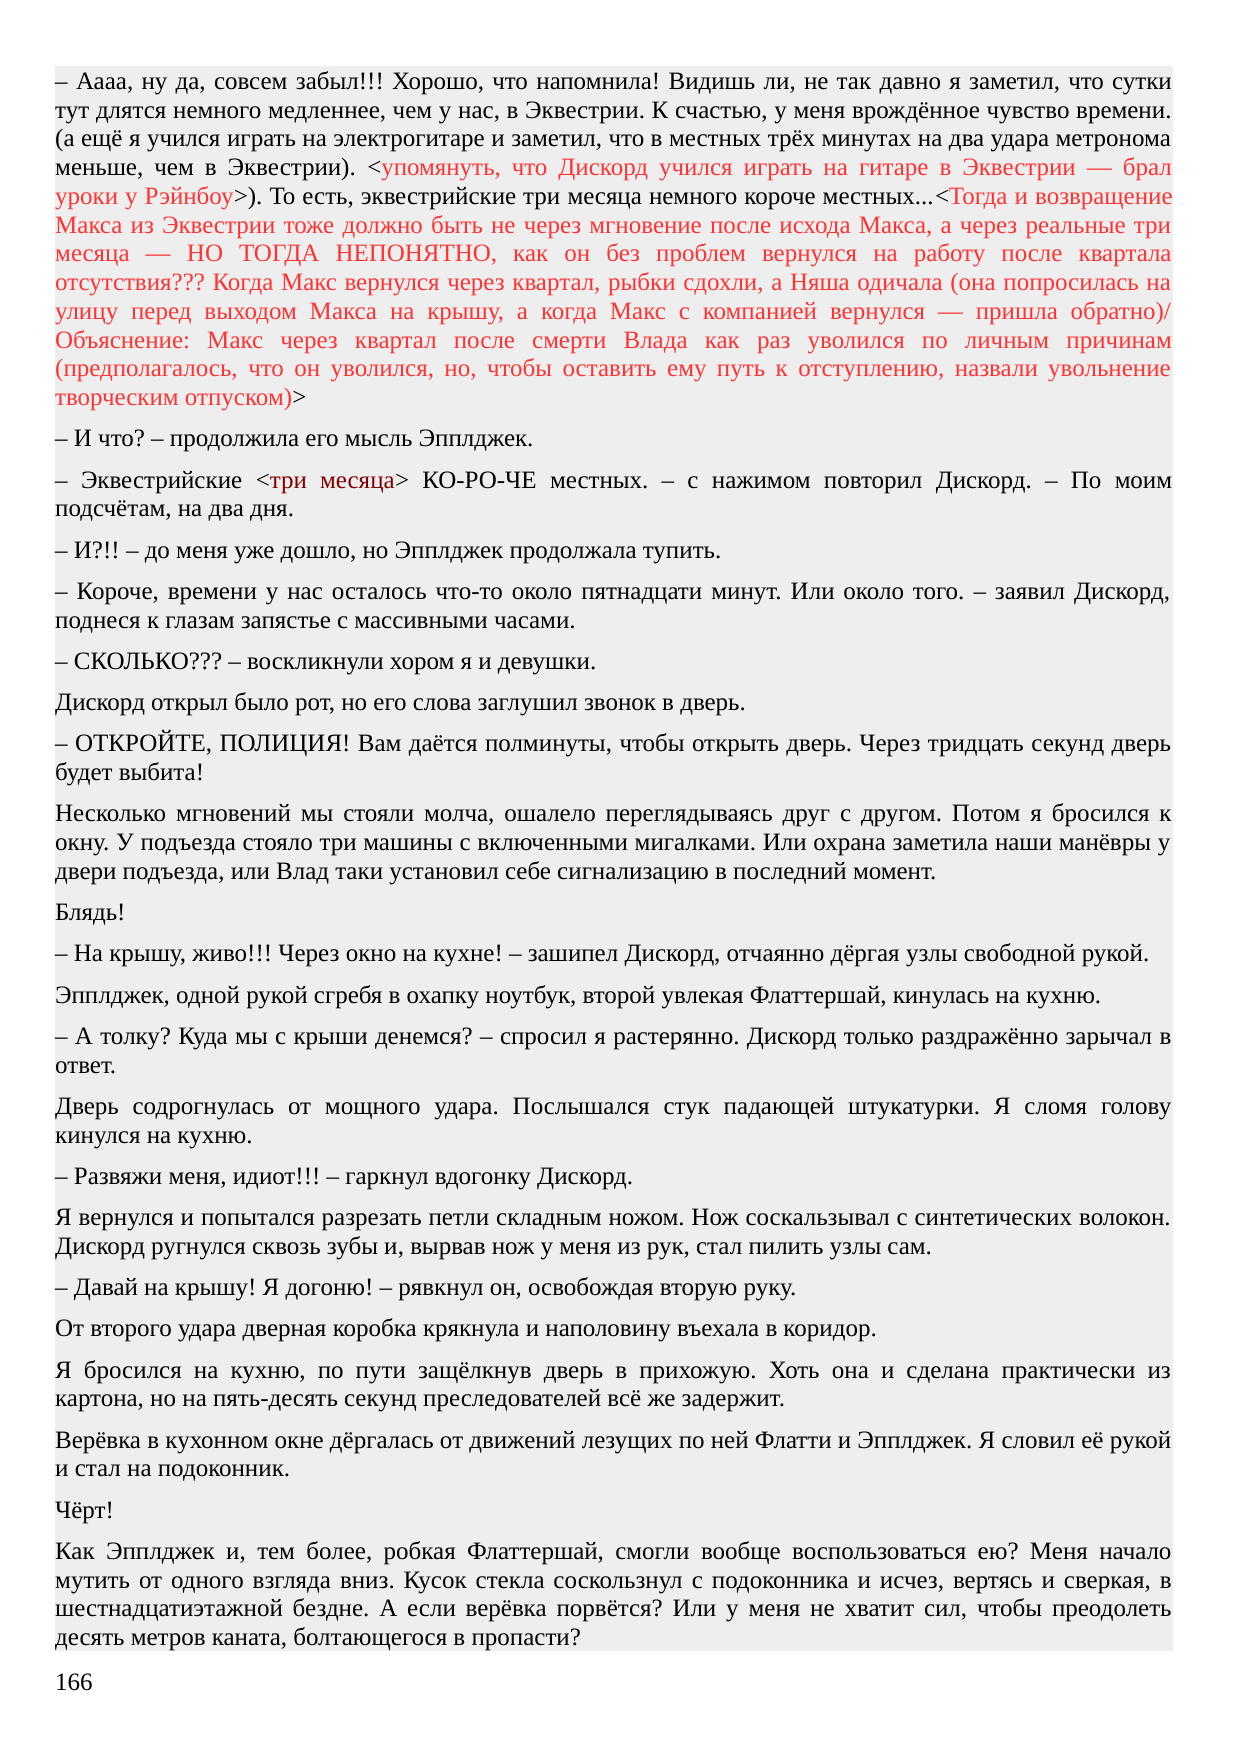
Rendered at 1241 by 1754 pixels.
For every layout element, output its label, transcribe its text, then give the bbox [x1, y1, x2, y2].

text – ОТКРОЙТЕ, ПОЛИЦИЯ! Вам даётся полминуты, чтобы открыть дверь. Через тридцать секунд дверь будет выбита! [55, 728, 1173, 786]
text – На крышу, живо!!! Через окно на кухне! – зашипел Дискорд, отчаянно дёргая узлы свободной рукой. [55, 938, 1173, 967]
text Блядь! [55, 897, 1173, 926]
text – И что? – продолжила его мысль Эпплджек. [55, 423, 1173, 452]
text Дискорд открыл было рот, но его слова заглушил звонок в дверь. [55, 687, 1173, 716]
text Дверь содрогнулась от мощного удара. Послышался стук падающей штукатурки. Я сломя голову кинулся на кухню. [55, 1091, 1173, 1148]
text Как Эпплджек и, тем более, робкая Флаттершай, смогли вообще воспользоваться ею? Меня начало мутить от одного взгляда вниз. Кусок стекла соскользнул с подоконника и исчез, вертясь и сверкая, в шестнадцатиэтажной бездне. А если верёвка порвётся? Или у меня не хватит сил, чтобы преодолеть десять метров каната, болтающегося в пропасти? [55, 1536, 1173, 1651]
text Верёвка в кухонном окне дёргалась от движений лезущих по ней Флатти и Эпплджек. Я словил её рукой и стал на подоконник. [55, 1425, 1173, 1482]
text – Короче, времени у нас осталось что-то около пятнадцати минут. Или около того. – заявил Дискорд, поднеся к глазам запястье с массивными часами. [55, 576, 1173, 633]
text – Эквестрийские <три месяца> КО-РО-ЧЕ местных. – с нажимом повторил Дискорд. – По моим подсчётам, на два дня. [55, 465, 1173, 522]
text – Давай на крышу! Я догоню! – рявкнул он, освобождая вторую руку. [55, 1272, 1173, 1301]
text – СКОЛЬКО??? – воскликнули хором я и девушки. [55, 646, 1173, 675]
text От второго удара дверная коробка крякнула и наполовину въехала в коридор. [55, 1313, 1173, 1342]
text – Развяжи меня, идиот!!! – гаркнул вдогонку Дискорд. [55, 1161, 1173, 1190]
text Несколько мгновений мы стояли молча, ошалело переглядываясь друг с другом. Потом я бросился к окну. У подъезда стояло три машины с включенными мигалками. Или охрана заметила наши манёвры у двери подъезда, или Влад таки установил себе сигнализацию в последний момент. [55, 798, 1173, 885]
text – Аааа, ну да, совсем забыл!!! Хорошо, что напомнила! Видишь ли, не так давно я заметил, что сутки тут длятся немного медленнее, чем у нас, в Эквестрии. К счастью, у меня врождённое чувство времени. (а ещё я учился играть на электрогитаре и заметил, что в местных трёх минутах на два удара метронома меньше, чем в Эквестрии). <упомянуть, что Дискорд учился играть на гитаре в Эквестрии — брал уроки у Рэйнбоу>). То есть, эквестрийские три месяца немного короче местных...<Тогда и возвращение Макса из Эквестрии тоже должно быть не через мгновение после исхода Макса, а через реальные три месяца — НО ТОГДА НЕПОНЯТНО, как он без проблем вернулся на работу после квартала отсутствия??? Когда Макс вернулся через квартал, рыбки сдохли, а Няша одичала (она попросилась на улицу перед выходом Макса на крышу, а когда Макс с компанией вернулся — пришла обратно)/ Объяснение: Макс через квартал после смерти Влада как раз уволился по личным причинам (предполагалось, что он уволился, но, чтобы оставить ему путь к отступлению, назвали увольнение творческим отпуском)> [55, 66, 1173, 411]
text – И?!! – до меня уже дошло, но Эпплджек продолжала тупить. [55, 535, 1173, 563]
text – А толку? Куда мы с крыши денемся? – спросил я растерянно. Дискорд только раздражённо зарычал в ответ. [55, 1021, 1173, 1078]
text Эпплджек, одной рукой сгребя в охапку ноутбук, второй увлекая Флаттершай, кинулась на кухню. [55, 980, 1173, 1008]
text Я бросился на кухню, по пути защёлкнув дверь в прихожую. Хоть она и сделана практически из картона, но на пять-десять секунд преследователей всё же задержит. [55, 1355, 1173, 1412]
text Чёрт! [55, 1495, 1173, 1523]
text Я вернулся и попытался разрезать петли складным ножом. Нож соскальзывал с синтетических волокон. Дискорд ругнулся сквозь зубы и, вырвав нож у меня из рук, стал пилить узлы сам. [55, 1202, 1173, 1260]
